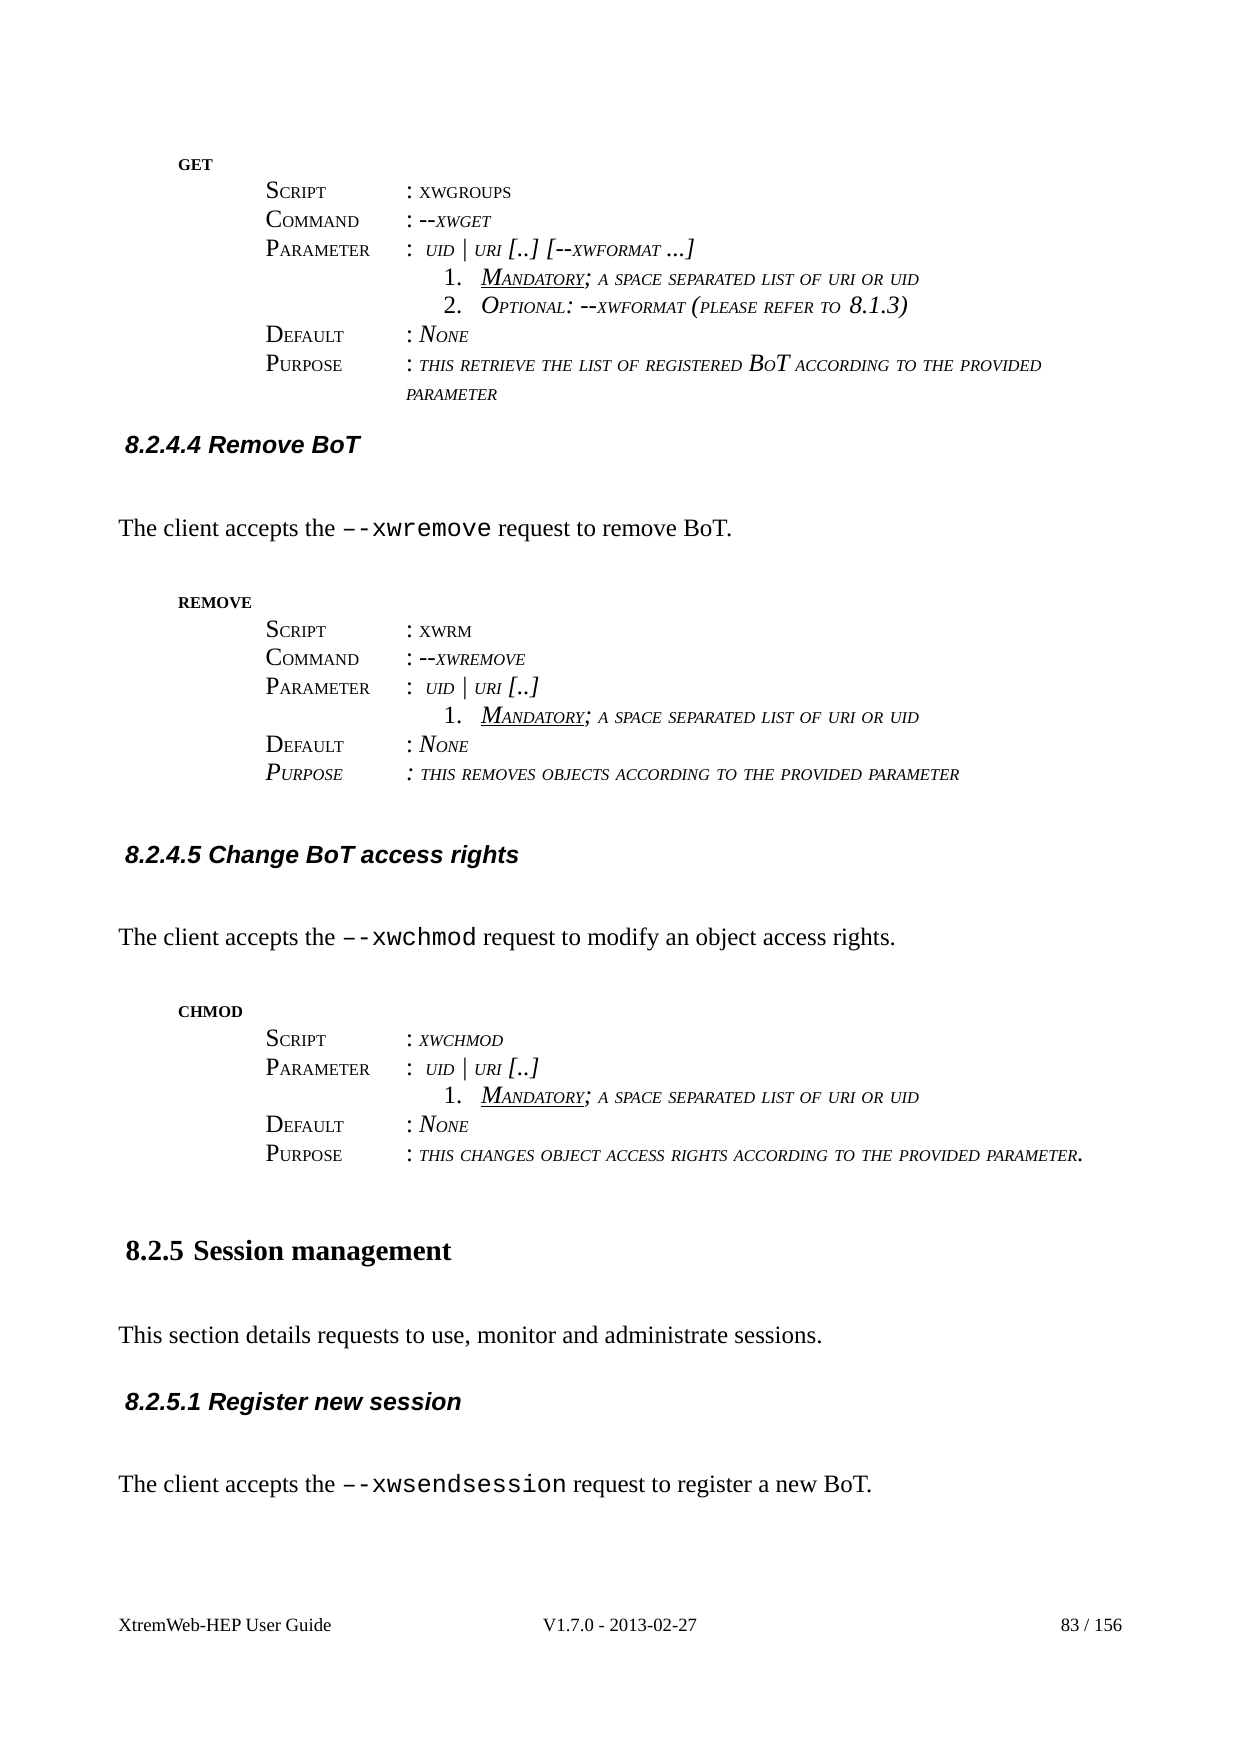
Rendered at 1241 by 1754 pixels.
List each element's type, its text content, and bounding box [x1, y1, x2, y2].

text Default : None [265, 319, 1122, 348]
text Parameter : uid | uri [..] [265, 671, 1122, 700]
text The client accepts the –-xwremove request to remove BoT. [118, 513, 1122, 544]
text remove [178, 585, 1122, 614]
text chmod [178, 994, 1122, 1023]
text Script : xwrm [265, 614, 1122, 642]
text Command : --xwremove [265, 642, 1122, 671]
text Default : None [265, 729, 1122, 757]
subtitle Change BoT access rights [118, 840, 1122, 868]
subtitle Remove BoT [118, 431, 1122, 459]
text Script : xwchmod [265, 1023, 1122, 1052]
subtitle Register new session [118, 1387, 1122, 1415]
text Script : xwgroups [265, 176, 1122, 204]
text Command : --xwget [265, 204, 1122, 233]
text Purpose : this retrieve the list of registered BoT according to the provided parameter [265, 348, 1122, 406]
text The client accepts the –-xwsendsession request to register a new BoT. [118, 1469, 1122, 1500]
list Mandatory; a space separated list of uri or uid [443, 1081, 1122, 1109]
subtitle Session management [118, 1233, 1122, 1267]
list Mandatory; a space separated list of uri or uid [443, 700, 1122, 729]
text Purpose : this changes object access rights according to the provided parameter. [265, 1138, 1122, 1167]
list Mandatory; a space separated list of uri or uid [443, 262, 1122, 291]
text Default : None [265, 1109, 1122, 1138]
text This section details requests to use, monitor and administrate sessions. [118, 1320, 1122, 1349]
text Parameter : uid | uri [..] [--xwformat ...] [265, 233, 1122, 262]
list Optional: --xwformat (please refer to 8.1.3) [443, 291, 1122, 319]
text Purpose : this removes objects according to the provided parameter [265, 757, 1122, 786]
text Parameter : uid | uri [..] [265, 1052, 1122, 1081]
text The client accepts the –-xwchmod request to modify an object access rights. [118, 922, 1122, 953]
text get [178, 147, 1122, 176]
